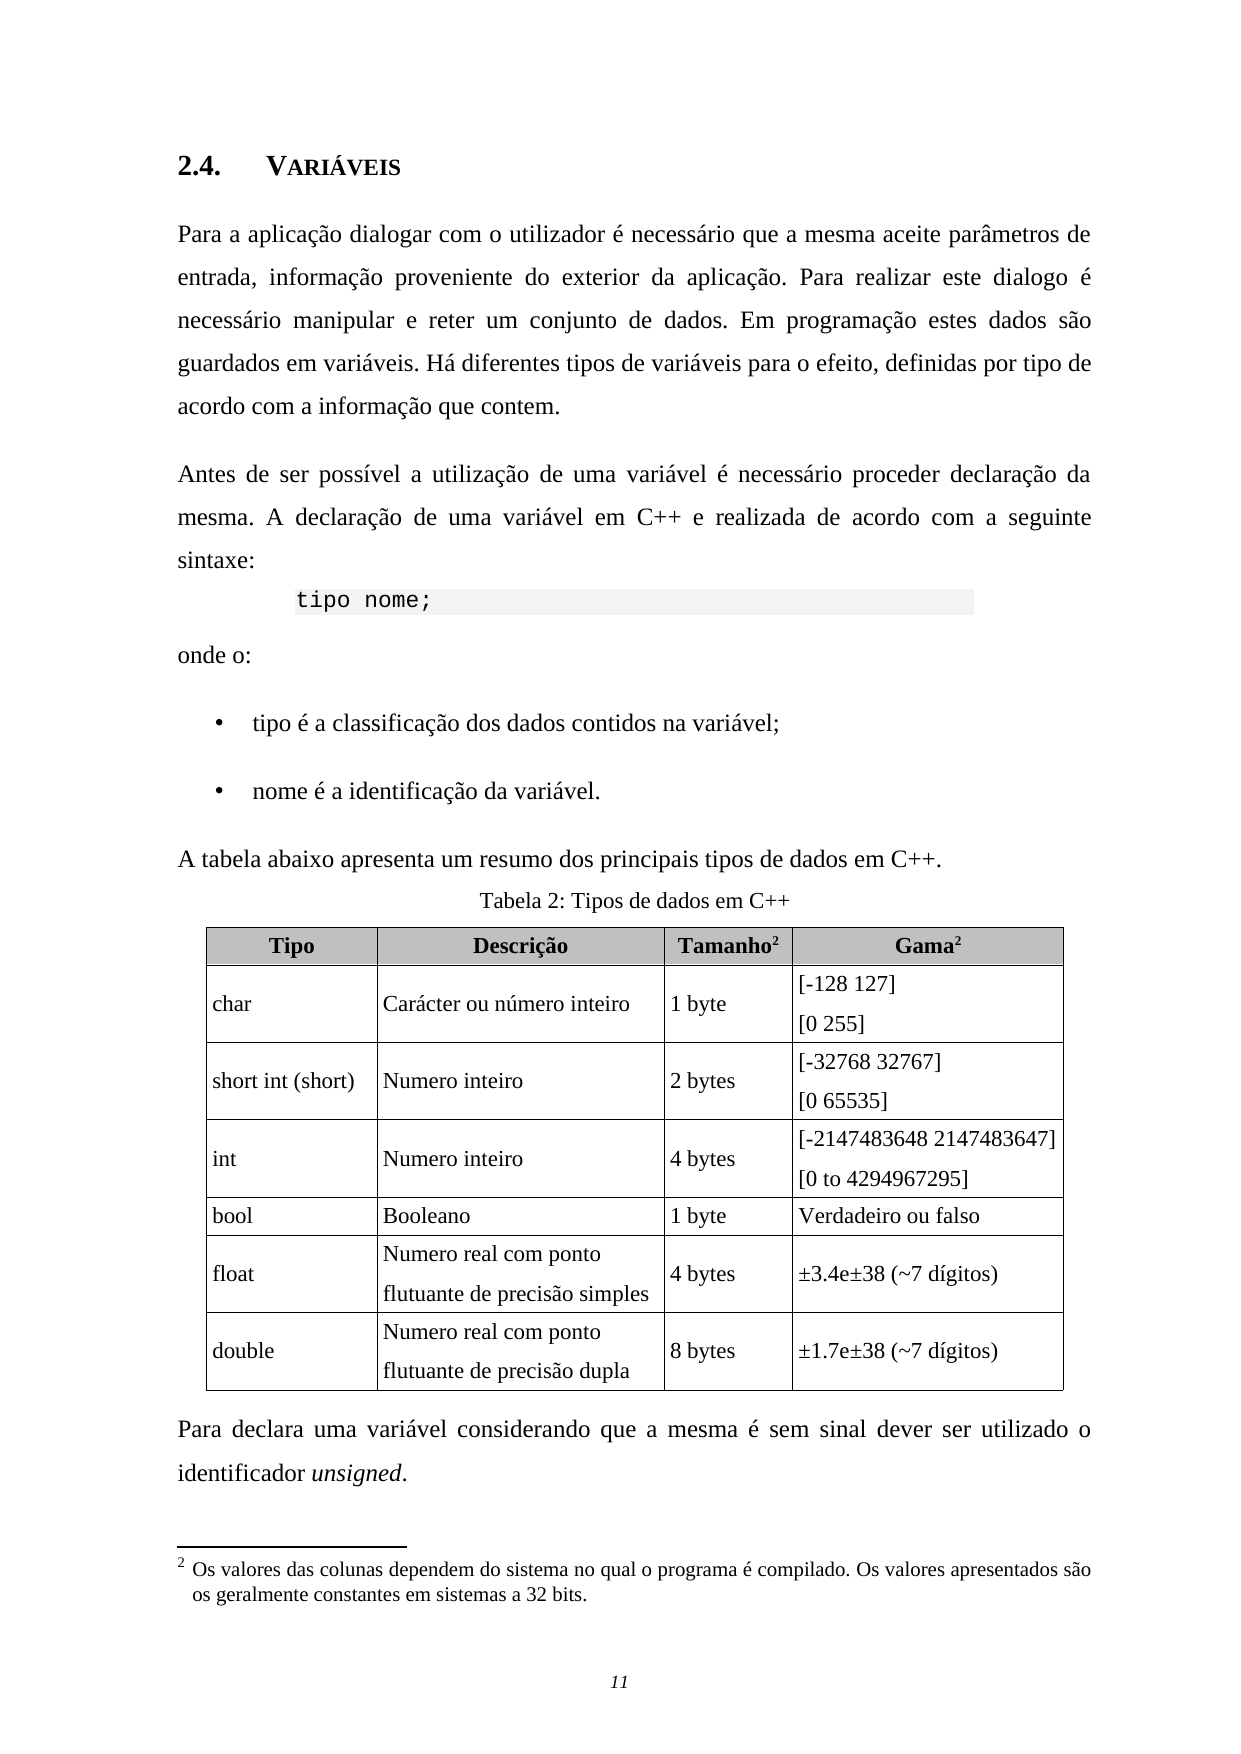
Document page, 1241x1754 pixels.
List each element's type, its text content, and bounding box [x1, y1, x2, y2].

table_cell 4 bytes [665, 1120, 792, 1197]
table_cell [-32768 32767] [0 65535] [793, 1043, 1063, 1119]
table_cell int [207, 1120, 377, 1197]
table_cell Numero real com ponto flutuante de precisão dupla [378, 1313, 664, 1389]
text onde o: [177, 640, 1092, 668]
text Para declara uma variável considerando que a mesma é sem sinal dever ser utilizado o identificador unsigned. [177, 1414, 1092, 1486]
list Variáveis [177, 148, 1092, 181]
table_cell 4 bytes [665, 1236, 792, 1312]
table_cell ±1.7e±38 (~7 dígitos) [793, 1313, 1063, 1389]
text A tabela abaixo apresenta um resumo dos principais tipos de dados em C++. [177, 844, 1092, 873]
text Tabela 2: Tipos de dados em C++ [177, 887, 1092, 913]
text tipo nome; [295, 589, 974, 615]
table_cell bool [207, 1198, 377, 1235]
table_cell [-128 127] [0 255] [793, 966, 1063, 1042]
list nome é a identificação da variável. [215, 776, 1092, 805]
list tipo é a classificação dos dados contidos na variável; [215, 708, 1092, 737]
text Antes de ser possível a utilização de uma variável é necessário proceder declaração da mesma. A declaração de uma variável em C++ e realizada de acordo com a seguinte sintaxe: [177, 459, 1092, 574]
table_cell 8 bytes [665, 1313, 792, 1389]
table_header Tipo [207, 928, 377, 964]
table_header Tamanho [665, 928, 792, 964]
table_cell 1 byte [665, 1198, 792, 1235]
table_cell Numero inteiro [378, 1043, 664, 1119]
table_cell [-2147483648 2147483647] [0 to 4294967295] [793, 1120, 1063, 1197]
table_cell float [207, 1236, 377, 1312]
table_header Descrição [378, 928, 664, 964]
table_cell Booleano [378, 1198, 664, 1235]
table_cell ±3.4e±38 (~7 dígitos) [793, 1236, 1063, 1312]
table_header Gama2 [793, 928, 1063, 964]
text Para a aplicação dialogar com o utilizador é necessário que a mesma aceite parâmetros de entrada, informação proveniente do exterior da aplicação. Para realizar este dialogo é necessário manipular e reter um conjunto de dados. Em programação estes dados são guardados em variáveis. Há diferentes tipos de variáveis para o efeito, definidas por tipo de acordo com a informação que contem. [177, 219, 1092, 420]
table_cell 2 bytes [665, 1043, 792, 1119]
table_cell Verdadeiro ou falso [793, 1198, 1063, 1235]
table_cell short int (short) [207, 1043, 377, 1119]
table_cell Carácter ou número inteiro [378, 966, 664, 1042]
table_cell double [207, 1313, 377, 1389]
table_cell Numero real com ponto flutuante de precisão simples [378, 1236, 664, 1312]
table_cell Numero inteiro [378, 1120, 664, 1197]
table_cell char [207, 966, 377, 1042]
table_cell 1 byte [665, 966, 792, 1042]
